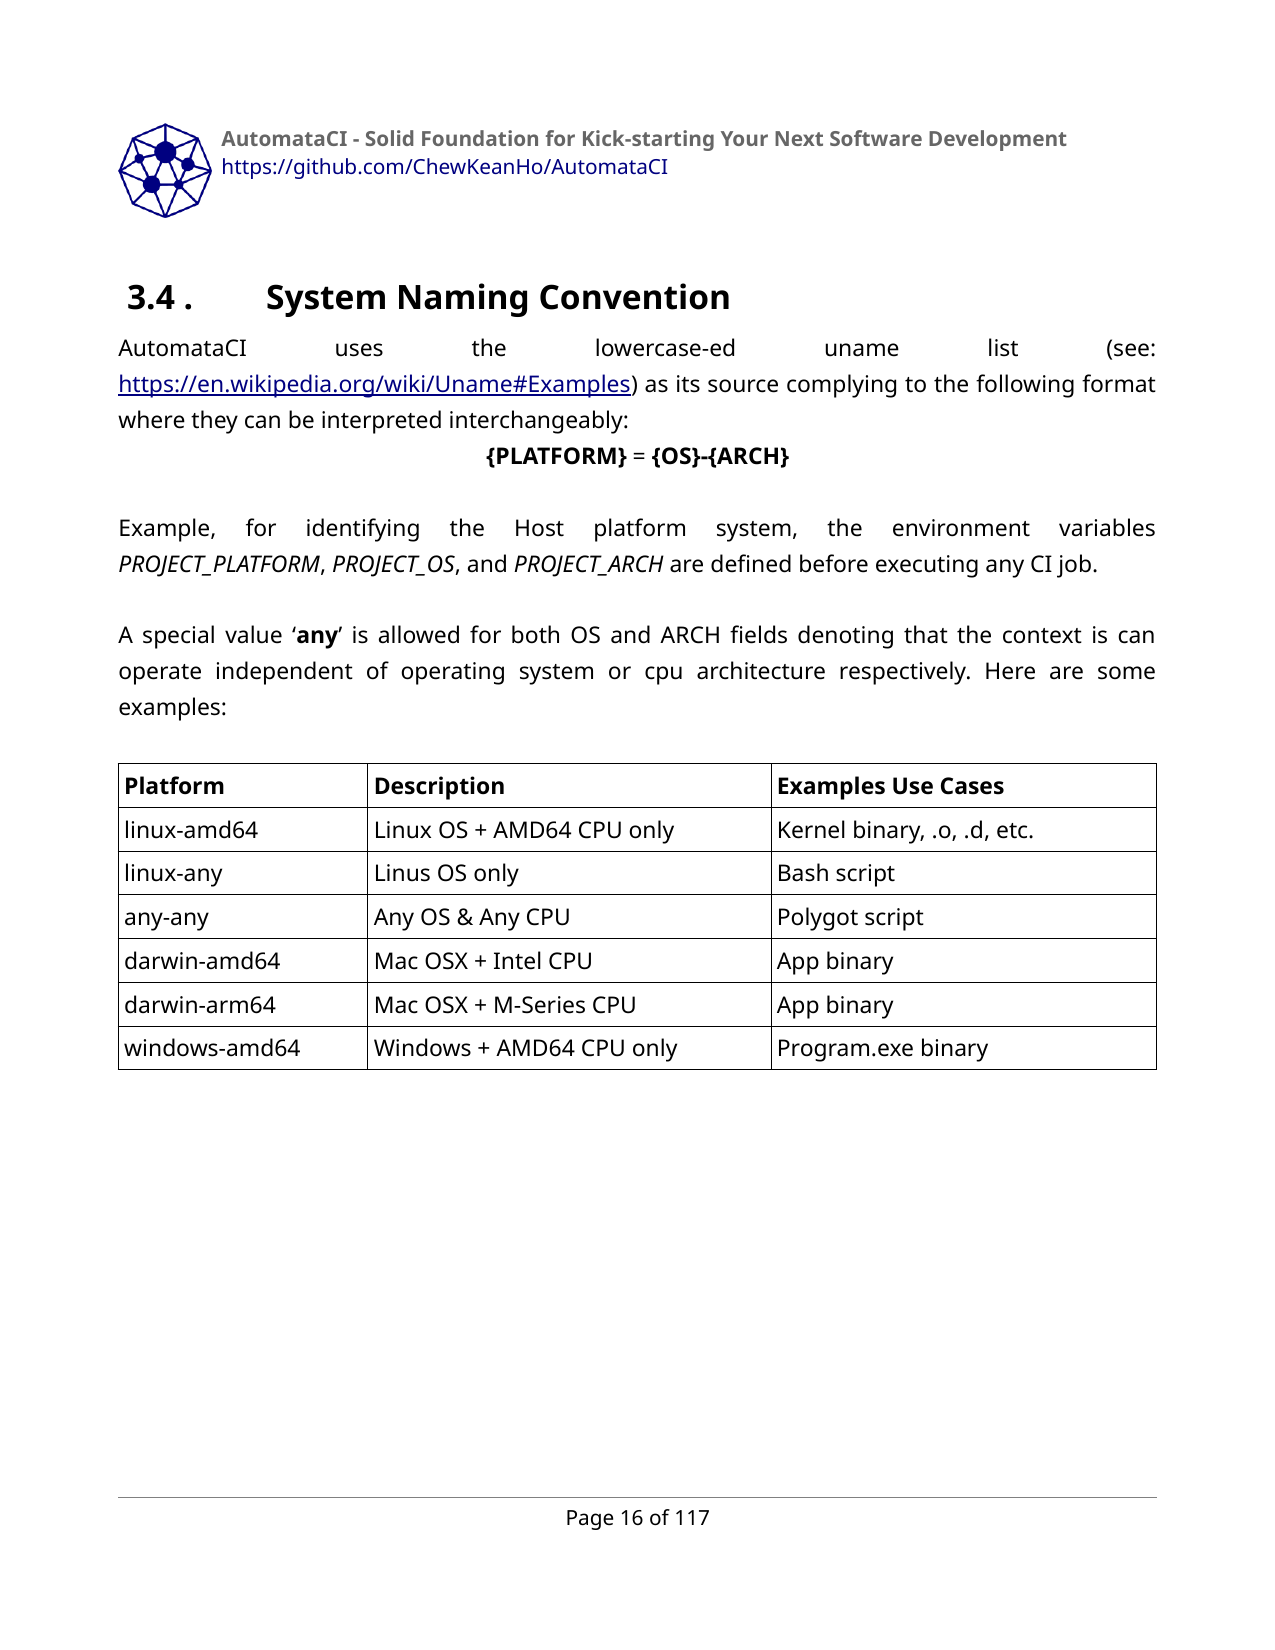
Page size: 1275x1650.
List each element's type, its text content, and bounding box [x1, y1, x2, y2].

text {PLATFORM} = {OS}-{ARCH} [118, 440, 1157, 471]
table_cell Linus OS only [368, 852, 771, 894]
picture [118, 123, 212, 218]
table_cell Any OS & Any CPU [368, 895, 771, 938]
table_cell Mac OSX + M-Series CPU [368, 983, 771, 1026]
table_cell any-any [119, 895, 367, 938]
text AutomataCI uses the lowercase-ed uname list (see: https://en.wikipedia.org/wiki/Uname#Examples) as its source complying to the following format where they can be interpreted interchangeably: [118, 332, 1157, 435]
table_cell Mac OSX + Intel CPU [368, 939, 771, 982]
table_cell darwin-arm64 [119, 983, 367, 1026]
text Example, for identifying the Host platform system, the environment variables PROJECT_PLATFORM, PROJECT_OS, and PROJECT_ARCH are defined before executing any CI job. [118, 512, 1157, 579]
table_cell linux-amd64 [119, 808, 367, 851]
table_cell linux-any [119, 852, 367, 894]
subtitle System Naming Convention [118, 274, 1157, 319]
table_cell Linux OS + AMD64 CPU only [368, 808, 771, 851]
table_cell Bash script [772, 852, 1156, 894]
table_cell App binary [772, 939, 1156, 982]
table_cell Windows + AMD64 CPU only [368, 1027, 771, 1069]
table_header Description [368, 764, 771, 807]
text A special value ‘any’ is allowed for both OS and ARCH fields denoting that the context is can operate independent of operating system or cpu architecture respectively. Here are some examples: [118, 619, 1157, 722]
table_header Platform [119, 764, 367, 807]
table_cell Polygot script [772, 895, 1156, 938]
table_cell App binary [772, 983, 1156, 1026]
table_cell windows-amd64 [119, 1027, 367, 1069]
table_cell Kernel binary, .o, .d, etc. [772, 808, 1156, 851]
table_header Examples Use Cases [772, 764, 1156, 807]
table_cell darwin-amd64 [119, 939, 367, 982]
table_cell Program.exe binary [772, 1027, 1156, 1069]
